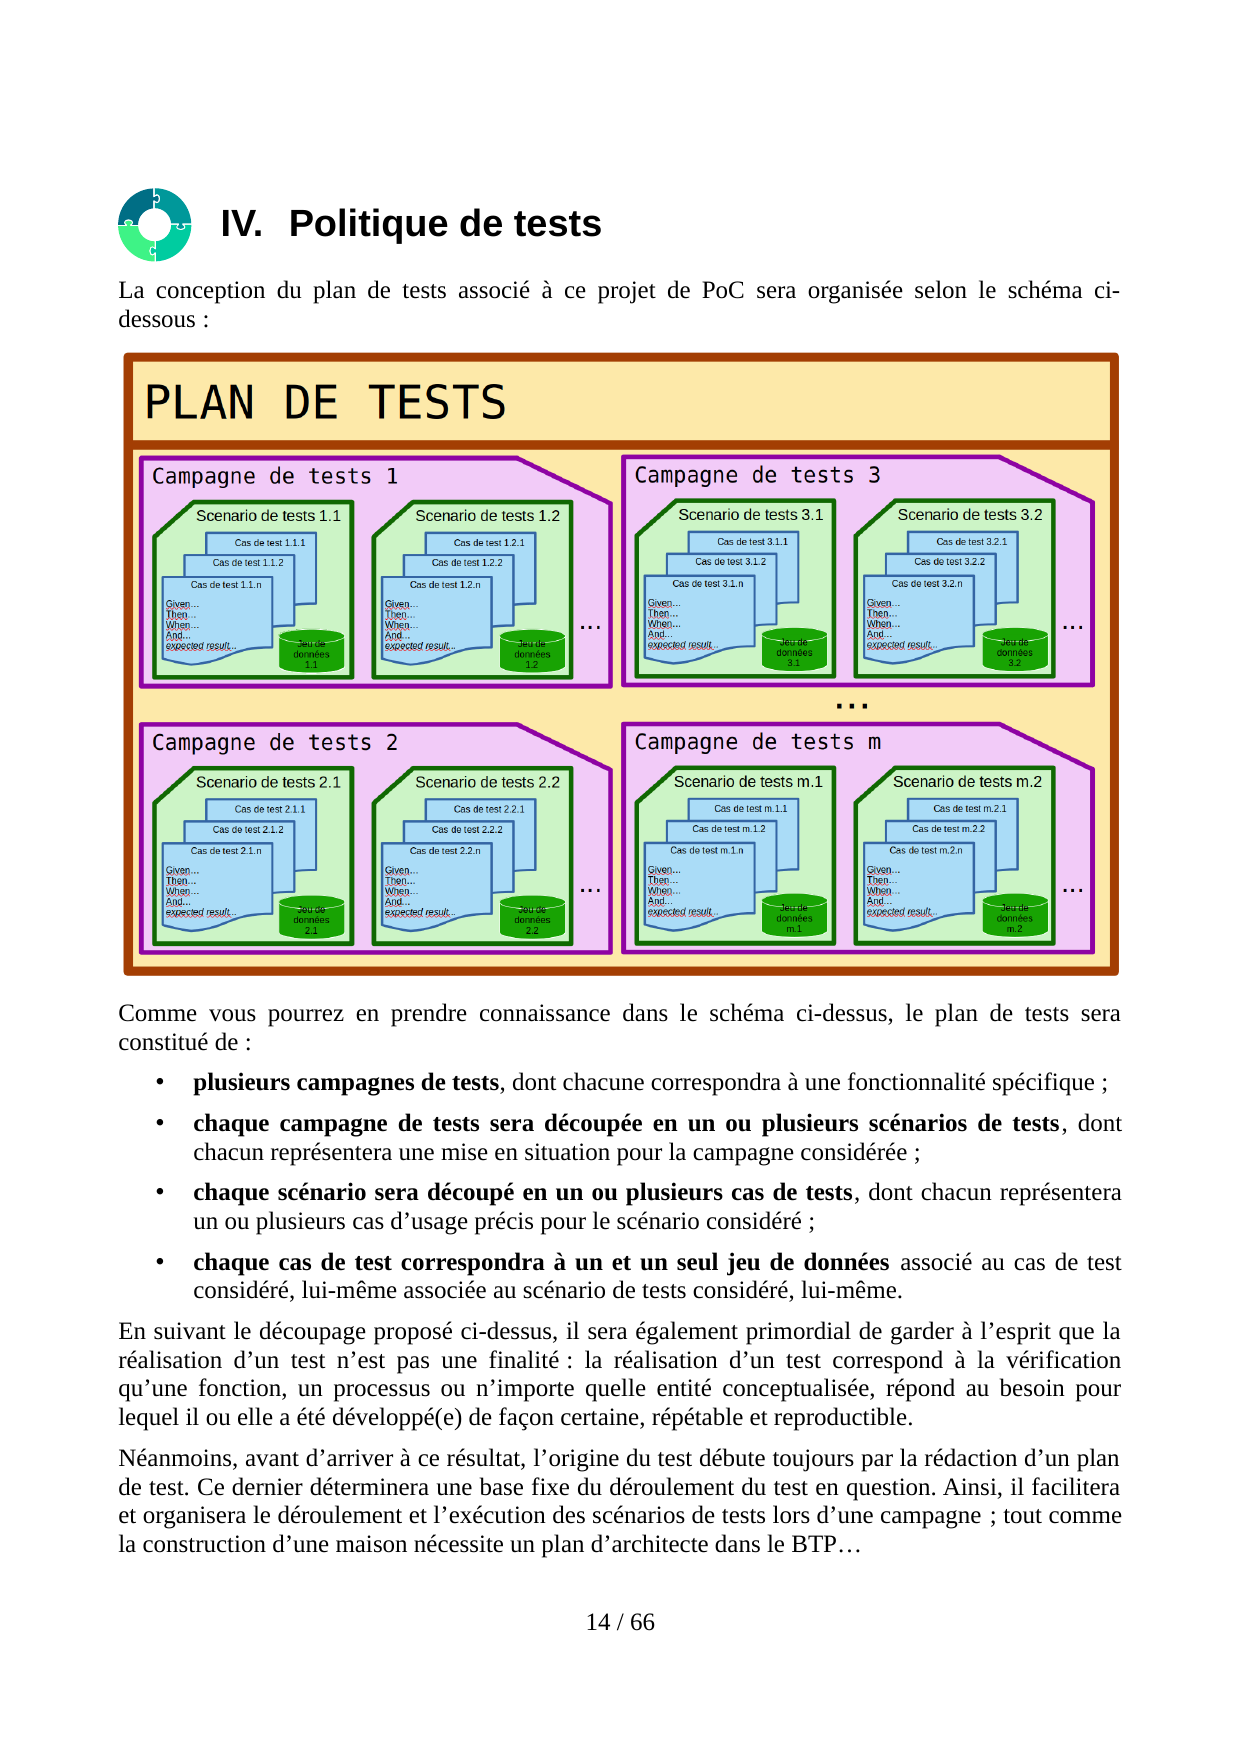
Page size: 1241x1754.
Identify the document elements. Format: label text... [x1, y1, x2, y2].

list chaque campagne de tests sera découpée en un ou plusieurs scénarios de tests, dont chacun représentera une mise en situation pour la campagne considérée ; [156, 1108, 1122, 1165]
list chaque cas de test correspondra à un et un seul jeu de données associé au cas de test considéré, lui-même associée au scénario de tests considéré, lui-même. [156, 1247, 1122, 1304]
list chaque scénario sera découpé en un ou plusieurs cas de tests, dont chacun représentera un ou plusieurs cas d’usage précis pour le scénario considéré ; [156, 1177, 1122, 1235]
text En suivant le découpage proposé ci-dessus, il sera également primordial de garder à l’esprit que la réalisation d’un test n’est pas une finalité : la réalisation d’un test correspond à la vérification qu’une fonction, un processus ou n’importe quelle entité conceptualisée, répond au besoin pour lequel il ou elle a été développé(e) de façon certaine, répétable et reproductible. [118, 1316, 1122, 1431]
text Comme vous pourrez en prendre connaissance dans le schéma ci-dessus, le plan de tests sera constitué de : [118, 998, 1122, 1055]
subtitle Politique de tests [184, 201, 1122, 245]
text Néanmoins, avant d’arriver à ce résultat, l’origine du test débute toujours par la rédaction d’un plan de test. Ce dernier déterminera une base fixe du déroulement du test en question. Ainsi, il facilitera et organisera le déroulement et l’exécution des scénarios de tests lors d’une campagne ; tout comme la construction d’une maison nécessite un plan d’architecte dans le BTP… [118, 1443, 1122, 1558]
list plusieurs campagnes de tests, dont chacune correspondra à une fonctionnalité spécifique ; [156, 1067, 1122, 1096]
picture [118, 344, 1123, 981]
subtitle [131, 209, 171, 245]
text La conception du plan de tests associé à ce projet de PoC sera organisée selon le schéma ci-dessous : [118, 275, 1122, 332]
